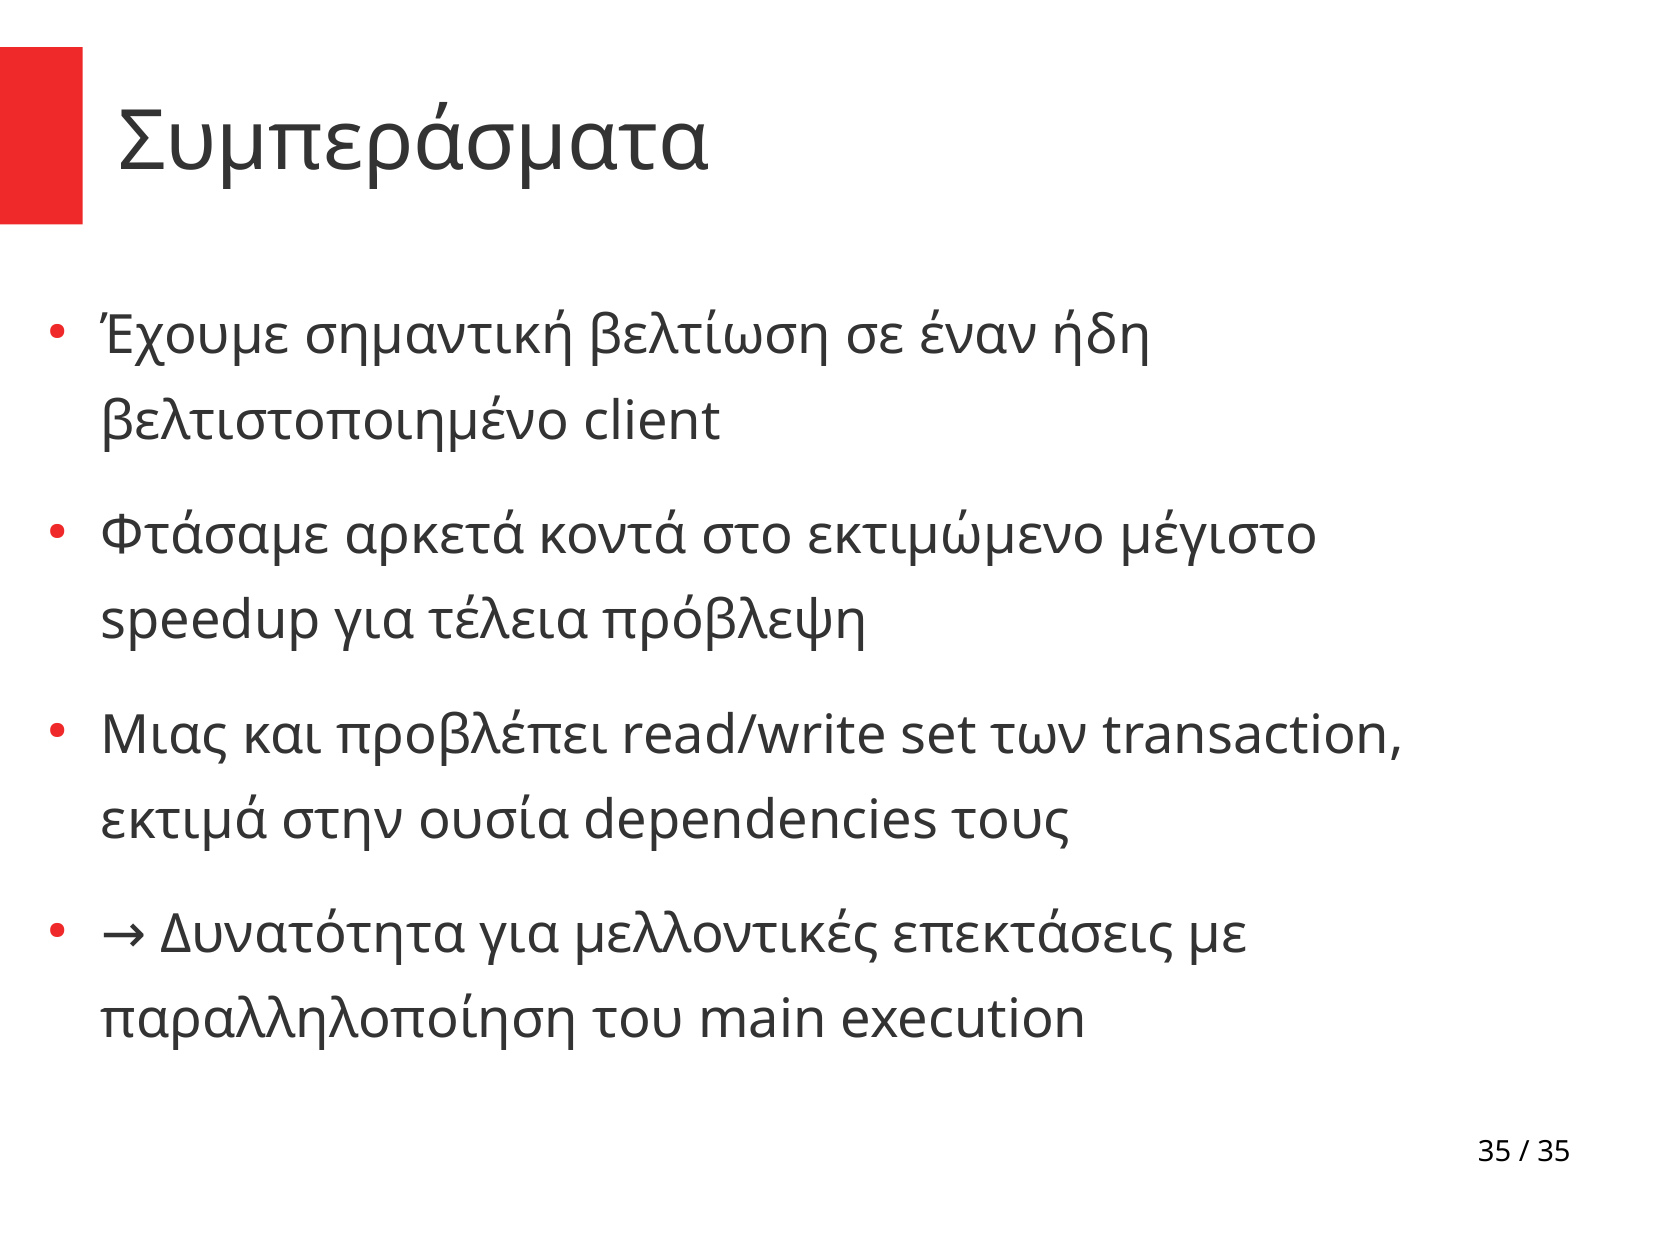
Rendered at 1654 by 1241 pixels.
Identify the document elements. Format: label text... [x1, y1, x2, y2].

title Συμπεράσματα [118, 33, 1571, 241]
list Έχουμε σημαντική βελτίωση σε έναν ήδη βελτιστοποιημένο client Φτάσαμε αρκετά κοντά στο εκτιμώμενο μέγιστο speedup για τέλεια πρόβλεψη Μιας και προβλέπει read/write set των transaction, εκτιμά στην ουσία dependencies τους → Δυνατότητα για μελλοντικές επεκτάσεις με παραλληλοποίηση του main execution [30, 285, 1621, 1111]
